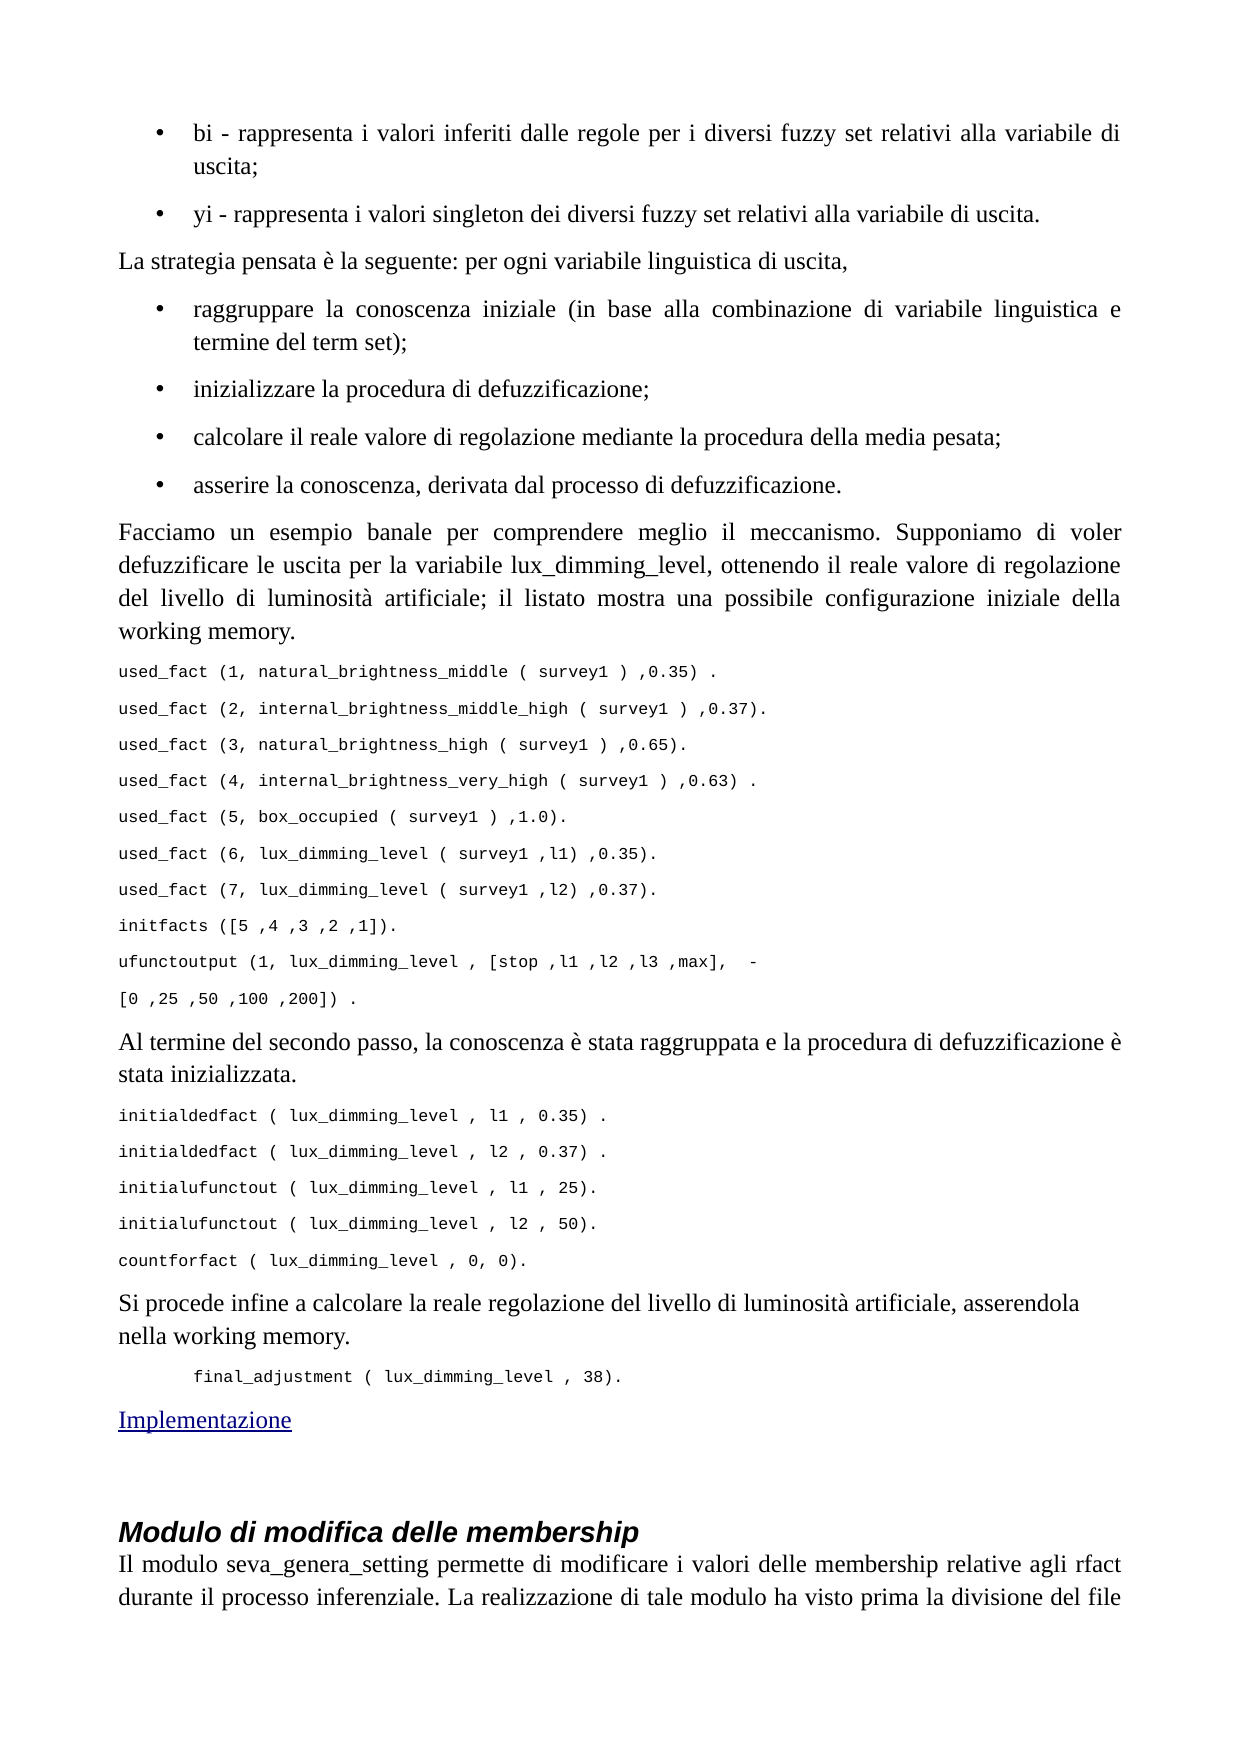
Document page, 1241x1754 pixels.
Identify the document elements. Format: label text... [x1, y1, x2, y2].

text used_fact (2, internal_brightness_middle_high ( survey1 ) ,0.37). [118, 700, 1122, 719]
text initfacts ([5 ,4 ,3 ,2 ,1]). [118, 918, 1122, 937]
text Implementazione [118, 1405, 1122, 1434]
text Il modulo seva_genera_setting permette di modificare i valori delle membership relative agli rfact durante il processo inferenziale. La realizzazione di tale modulo ha visto prima la divisione del file [118, 1549, 1122, 1610]
text Si procede infine a calcolare la reale regolazione del livello di luminosità artificiale, asserendola nella working memory. [118, 1288, 1122, 1350]
text initialdedfact ( lux_dimming_level , l2 , 0.37) . [118, 1143, 1122, 1162]
text [0 ,25 ,50 ,100 ,200]) . [118, 990, 1122, 1009]
text countforfact ( lux_dimming_level , 0, 0). [118, 1252, 1122, 1271]
list inizializzare la procedura di defuzzificazione; [156, 374, 1122, 403]
text used_fact (5, box_occupied ( survey1 ) ,1.0). [118, 809, 1122, 828]
list bi - rappresenta i valori inferiti dalle regole per i diversi fuzzy set relativi alla variabile di uscita; [156, 118, 1122, 180]
text Al termine del secondo passo, la conoscenza è stata raggruppata e la procedura di defuzzificazione è stata inizializzata. [118, 1027, 1122, 1088]
list asserire la conoscenza, derivata dal processo di defuzzificazione. [156, 470, 1122, 498]
text used_fact (1, natural_brightness_middle ( survey1 ) ,0.35) . [118, 664, 1122, 683]
text used_fact (7, lux_dimming_level ( survey1 ,l2) ,0.37). [118, 882, 1122, 900]
text final_adjustment ( lux_dimming_level , 38). [118, 1369, 1122, 1388]
text Facciamo un esempio banale per comprendere meglio il meccanismo. Supponiamo di voler defuzzificare le uscita per la variabile lux_dimming_level, ottenendo il reale valore di regolazione del livello di luminosità artificiale; il listato mostra una possibile configurazione iniziale della working memory. [118, 517, 1122, 645]
text initialufunctout ( lux_dimming_level , l1 , 25). [118, 1180, 1122, 1198]
text initialdedfact ( lux_dimming_level , l1 , 0.35) . [118, 1107, 1122, 1126]
text used_fact (3, natural_brightness_high ( survey1 ) ,0.65). [118, 737, 1122, 755]
text ufunctoutput (1, lux_dimming_level , [stop ,l1 ,l2 ,l3 ,max], - [118, 954, 1122, 973]
text used_fact (6, lux_dimming_level ( survey1 ,l1) ,0.35). [118, 845, 1122, 864]
list yi - rappresenta i valori singleton dei diversi fuzzy set relativi alla variabile di uscita. [156, 199, 1122, 227]
text used_fact (4, internal_brightness_very_high ( survey1 ) ,0.63) . [118, 773, 1122, 792]
text initialufunctout ( lux_dimming_level , l2 , 50). [118, 1216, 1122, 1235]
list calcolare il reale valore di regolazione mediante la procedura della media pesata; [156, 422, 1122, 451]
subtitle Modulo di modifica delle membership [118, 1515, 1122, 1549]
text La strategia pensata è la seguente: per ogni variabile linguistica di uscita, [118, 246, 1122, 275]
list raggruppare la conoscenza iniziale (in base alla combinazione di variabile linguistica e termine del term set); [156, 294, 1122, 356]
